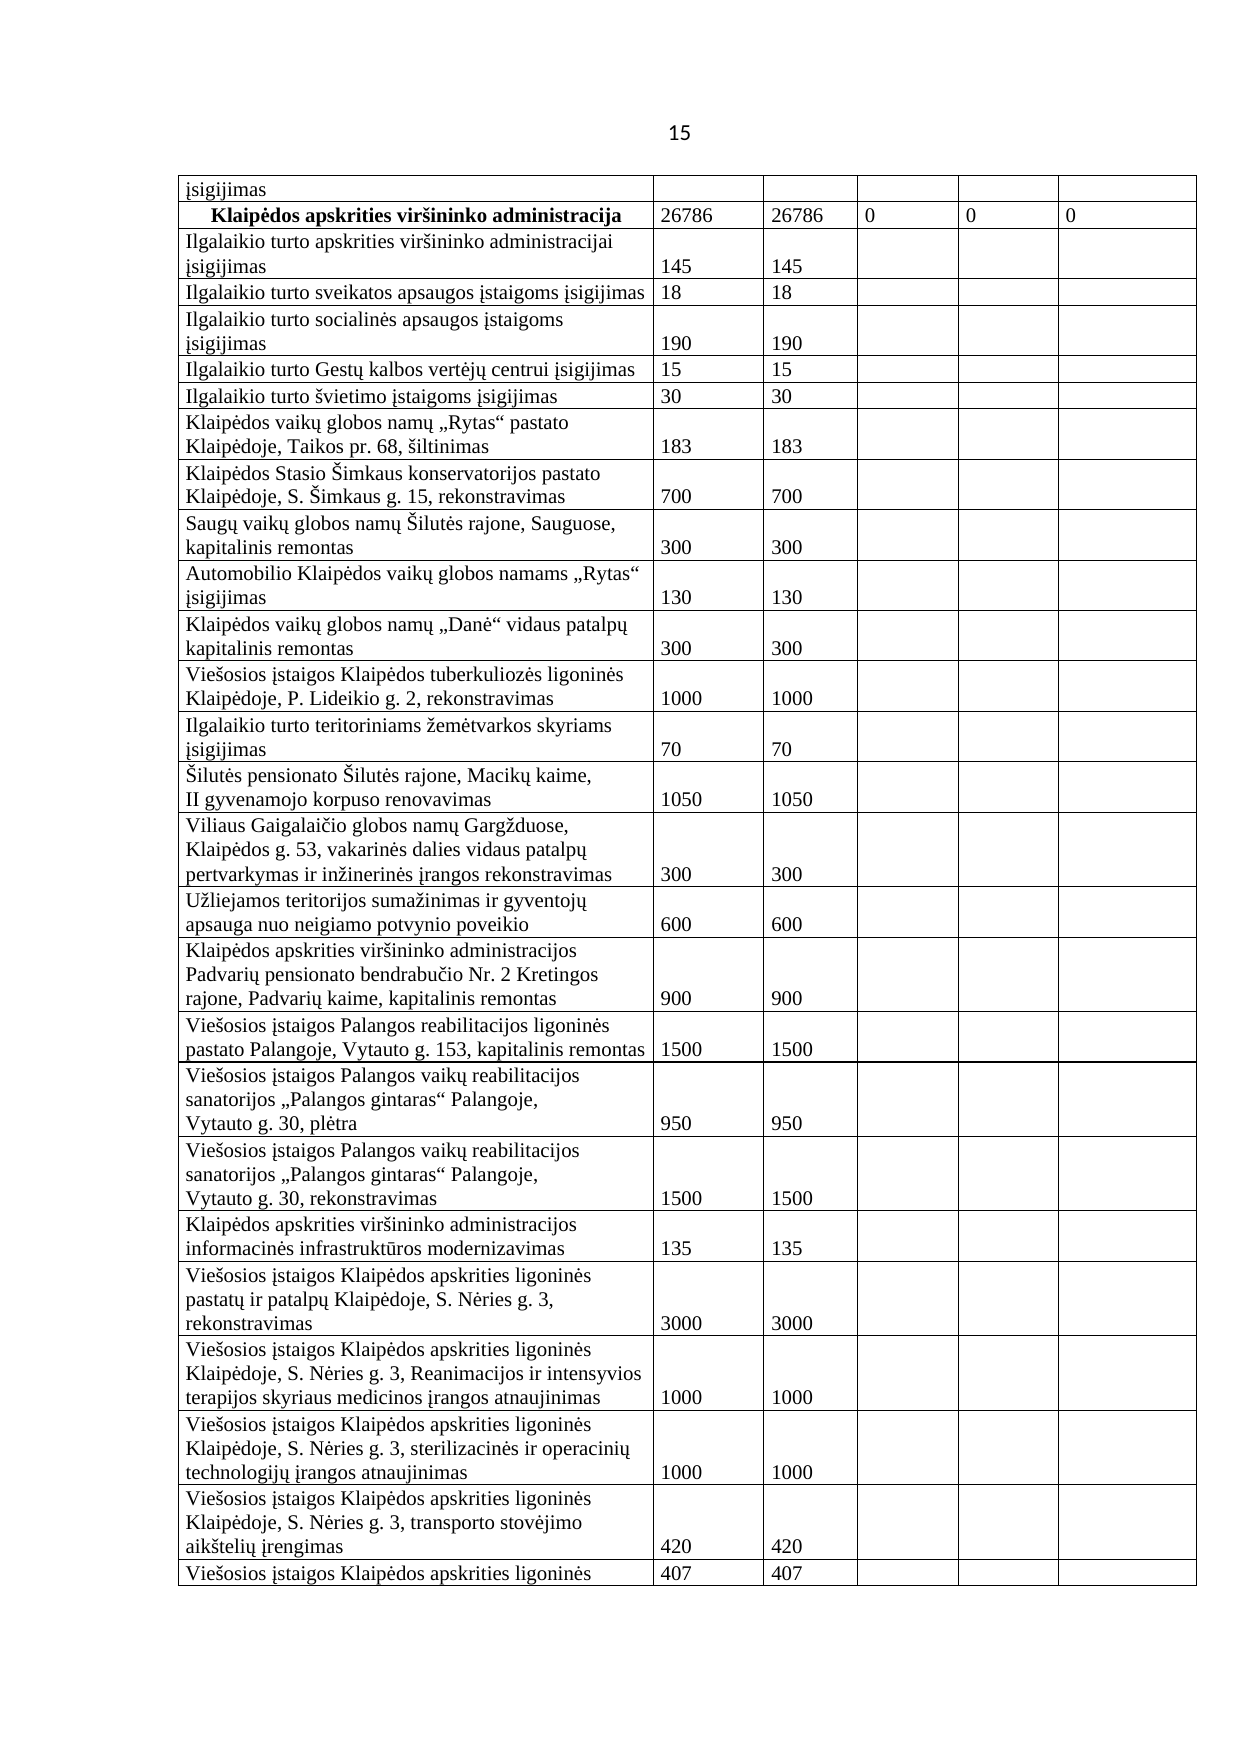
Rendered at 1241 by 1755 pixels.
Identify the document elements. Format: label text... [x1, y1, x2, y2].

table_cell [959, 279, 1058, 305]
table_cell Ilgalaikio turto apskrities viršininko administracijai įsigijimas [179, 229, 653, 278]
table_cell [858, 561, 958, 610]
table_cell [959, 1336, 1058, 1410]
table_cell Šilutės pensionato Šilutės rajone, Macikų kaime, II gyvenamojo korpuso renovavimas [179, 762, 653, 812]
table_cell 1500 [654, 1012, 763, 1061]
table_cell 420 [654, 1485, 763, 1559]
table_cell 1000 [764, 1411, 857, 1484]
table_cell Viešosios įstaigos Klaipėdos apskrities ligoninės [179, 1560, 653, 1585]
table_cell 30 [654, 383, 763, 408]
table_cell [764, 176, 857, 201]
table_cell [959, 409, 1058, 459]
table_cell [1059, 1137, 1196, 1210]
table_cell [858, 383, 958, 408]
table_cell Ilgalaikio turto švietimo įstaigoms įsigijimas [179, 383, 653, 408]
table_cell 700 [654, 460, 763, 509]
table_cell [858, 409, 958, 459]
table_cell Viešosios įstaigos Palangos vaikų reabilitacijos sanatorijos „Palangos gintaras“ Palangoje, Vytauto g. 30, rekonstravimas [179, 1137, 653, 1210]
table_cell Klaipėdos apskrities viršininko administracijos informacinės infrastruktūros modernizavimas [179, 1211, 653, 1261]
table_cell 1500 [654, 1137, 763, 1210]
table_cell Ilgalaikio turto socialinės apsaugos įstaigoms įsigijimas [179, 306, 653, 355]
table_cell [858, 712, 958, 761]
table_cell 183 [764, 409, 857, 459]
table_cell [858, 510, 958, 559]
table_cell 26786 [764, 202, 857, 228]
table_cell [959, 1137, 1058, 1210]
table_cell 900 [654, 938, 763, 1011]
table_cell Ilgalaikio turto Gestų kalbos vertėjų centrui įsigijimas [179, 356, 653, 382]
table_cell [959, 1262, 1058, 1335]
table_cell [959, 813, 1058, 886]
table_cell Ilgalaikio turto sveikatos apsaugos įstaigoms įsigijimas [179, 279, 653, 305]
table_cell [959, 1063, 1058, 1136]
table_cell [1059, 712, 1196, 761]
table_cell [1059, 762, 1196, 812]
table_cell 600 [764, 887, 857, 937]
table_cell 300 [654, 611, 763, 660]
table_cell [1059, 279, 1196, 305]
table_cell 950 [764, 1063, 857, 1136]
table_cell [858, 229, 958, 278]
table_cell [1059, 383, 1196, 408]
table_cell 0 [959, 202, 1058, 228]
table_cell 15 [654, 356, 763, 382]
table_cell [1059, 1262, 1196, 1335]
table_cell [858, 661, 958, 711]
table_cell [959, 510, 1058, 559]
table_cell [1059, 409, 1196, 459]
table_cell 300 [764, 510, 857, 559]
table_cell [1059, 1485, 1196, 1559]
table_cell [858, 611, 958, 660]
table_cell 145 [764, 229, 857, 278]
table_cell [858, 279, 958, 305]
table_cell 1000 [654, 1411, 763, 1484]
table_cell Viešosios įstaigos Klaipėdos apskrities ligoninės Klaipėdoje, S. Nėries g. 3, Reanimacijos ir intensyvios terapijos skyriaus medicinos įrangos atnaujinimas [179, 1336, 653, 1410]
table_cell [1059, 1560, 1196, 1585]
table_cell Saugų vaikų globos namų Šilutės rajone, Sauguose, kapitalinis remontas [179, 510, 653, 559]
table_cell [1059, 611, 1196, 660]
table_cell [959, 229, 1058, 278]
table_cell 0 [1059, 202, 1196, 228]
table_cell 1050 [764, 762, 857, 812]
table_cell [959, 1012, 1058, 1061]
table_cell 0 [858, 202, 958, 228]
table_cell [959, 356, 1058, 382]
table_cell [858, 1012, 958, 1061]
table_cell [858, 762, 958, 812]
table_cell [1059, 1411, 1196, 1484]
table_cell [1059, 356, 1196, 382]
table_cell Klaipėdos Stasio Šimkaus konservatorijos pastato Klaipėdoje, S. Šimkaus g. 15, rekonstravimas [179, 460, 653, 509]
table_cell Ilgalaikio turto teritoriniams žemėtvarkos skyriams įsigijimas [179, 712, 653, 761]
table_cell Viešosios įstaigos Palangos reabilitacijos ligoninės pastato Palangoje, Vytauto g. 153, kapitalinis remontas [179, 1012, 653, 1061]
table_cell [959, 762, 1058, 812]
table_cell [1059, 510, 1196, 559]
table_cell 18 [654, 279, 763, 305]
table_cell [858, 1137, 958, 1210]
table_cell [959, 460, 1058, 509]
table_cell [959, 887, 1058, 937]
table_cell [1059, 460, 1196, 509]
table_cell [959, 1411, 1058, 1484]
table_cell Klaipėdos apskrities viršininko administracija [179, 202, 653, 228]
table_cell [858, 1336, 958, 1410]
table_cell [959, 661, 1058, 711]
table_cell [858, 1211, 958, 1261]
table_cell 420 [764, 1485, 857, 1559]
table_cell 15 [764, 356, 857, 382]
table_cell [858, 887, 958, 937]
table_cell Viešosios įstaigos Klaipėdos apskrities ligoninės Klaipėdoje, S. Nėries g. 3, sterilizacinės ir operacinių technologijų įrangos atnaujinimas [179, 1411, 653, 1484]
table_cell Viliaus Gaigalaičio globos namų Gargžduose, Klaipėdos g. 53, vakarinės dalies vidaus patalpų pertvarkymas ir inžinerinės įrangos rekonstravimas [179, 813, 653, 886]
table_cell 300 [654, 813, 763, 886]
table_cell Viešosios įstaigos Klaipėdos tuberkuliozės ligoninės Klaipėdoje, P. Lideikio g. 2, rekonstravimas [179, 661, 653, 711]
table_cell [959, 176, 1058, 201]
table_cell 135 [764, 1211, 857, 1261]
table_cell Viešosios įstaigos Palangos vaikų reabilitacijos sanatorijos „Palangos gintaras“ Palangoje, Vytauto g. 30, plėtra [179, 1063, 653, 1136]
table_cell 190 [654, 306, 763, 355]
table_cell [1059, 306, 1196, 355]
table_cell 1000 [654, 661, 763, 711]
table_cell [1059, 1336, 1196, 1410]
table_cell [959, 1211, 1058, 1261]
table_cell 183 [654, 409, 763, 459]
table_cell Automobilio Klaipėdos vaikų globos namams „Rytas“ įsigijimas [179, 561, 653, 610]
table_cell Viešosios įstaigos Klaipėdos apskrities ligoninės Klaipėdoje, S. Nėries g. 3, transporto stovėjimo aikštelių įrengimas [179, 1485, 653, 1559]
table_cell Klaipėdos vaikų globos namų „Danė“ vidaus patalpų kapitalinis remontas [179, 611, 653, 660]
table_cell 300 [764, 611, 857, 660]
table_cell [858, 1411, 958, 1484]
table_cell 70 [764, 712, 857, 761]
table_cell 1000 [654, 1336, 763, 1410]
table_cell [858, 176, 958, 201]
table_cell [959, 1485, 1058, 1559]
table_cell [959, 611, 1058, 660]
table_cell 30 [764, 383, 857, 408]
table_cell 300 [654, 510, 763, 559]
table_cell 1000 [764, 661, 857, 711]
table_cell 407 [654, 1560, 763, 1585]
table_cell Klaipėdos vaikų globos namų „Rytas“ pastato Klaipėdoje, Taikos pr. 68, šiltinimas [179, 409, 653, 459]
table_cell 26786 [654, 202, 763, 228]
table_cell 135 [654, 1211, 763, 1261]
table_cell įsigijimas [179, 176, 653, 201]
table_cell [959, 712, 1058, 761]
table_cell [959, 1560, 1058, 1585]
table_cell 600 [654, 887, 763, 937]
table_cell [858, 938, 958, 1011]
table_cell [1059, 229, 1196, 278]
table_cell 1000 [764, 1336, 857, 1410]
table_cell [858, 1063, 958, 1136]
table_cell [959, 306, 1058, 355]
table_cell [654, 176, 763, 201]
table_cell [1059, 176, 1196, 201]
table_cell [858, 1560, 958, 1585]
table_cell [858, 813, 958, 886]
table_cell 950 [654, 1063, 763, 1136]
table_cell 130 [654, 561, 763, 610]
table_cell [1059, 561, 1196, 610]
table_cell [858, 1262, 958, 1335]
table_cell Užliejamos teritorijos sumažinimas ir gyventojų apsauga nuo neigiamo potvynio poveikio [179, 887, 653, 937]
table_cell 3000 [764, 1262, 857, 1335]
table_cell 1500 [764, 1012, 857, 1061]
table_cell [1059, 887, 1196, 937]
table_cell 130 [764, 561, 857, 610]
table_cell 145 [654, 229, 763, 278]
table_cell [1059, 1012, 1196, 1061]
table_cell 407 [764, 1560, 857, 1585]
table_cell 300 [764, 813, 857, 886]
table_cell [1059, 1211, 1196, 1261]
table_cell [858, 306, 958, 355]
table_cell [1059, 938, 1196, 1011]
table_cell 1500 [764, 1137, 857, 1210]
table_cell [1059, 813, 1196, 886]
table_cell Klaipėdos apskrities viršininko administracijos Padvarių pensionato bendrabučio Nr. 2 Kretingos rajone, Padvarių kaime, kapitalinis remontas [179, 938, 653, 1011]
table_cell [858, 1485, 958, 1559]
table_cell [858, 356, 958, 382]
table_cell 190 [764, 306, 857, 355]
table_cell 18 [764, 279, 857, 305]
table_cell 3000 [654, 1262, 763, 1335]
table_cell Viešosios įstaigos Klaipėdos apskrities ligoninės pastatų ir patalpų Klaipėdoje, S. Nėries g. 3, rekonstravimas [179, 1262, 653, 1335]
table_cell [959, 938, 1058, 1011]
table_cell [1059, 661, 1196, 711]
table_cell [959, 383, 1058, 408]
table_cell 1050 [654, 762, 763, 812]
table_cell 700 [764, 460, 857, 509]
table_cell [1059, 1063, 1196, 1136]
table_cell 900 [764, 938, 857, 1011]
table_cell 70 [654, 712, 763, 761]
table_cell [858, 460, 958, 509]
table_cell [959, 561, 1058, 610]
